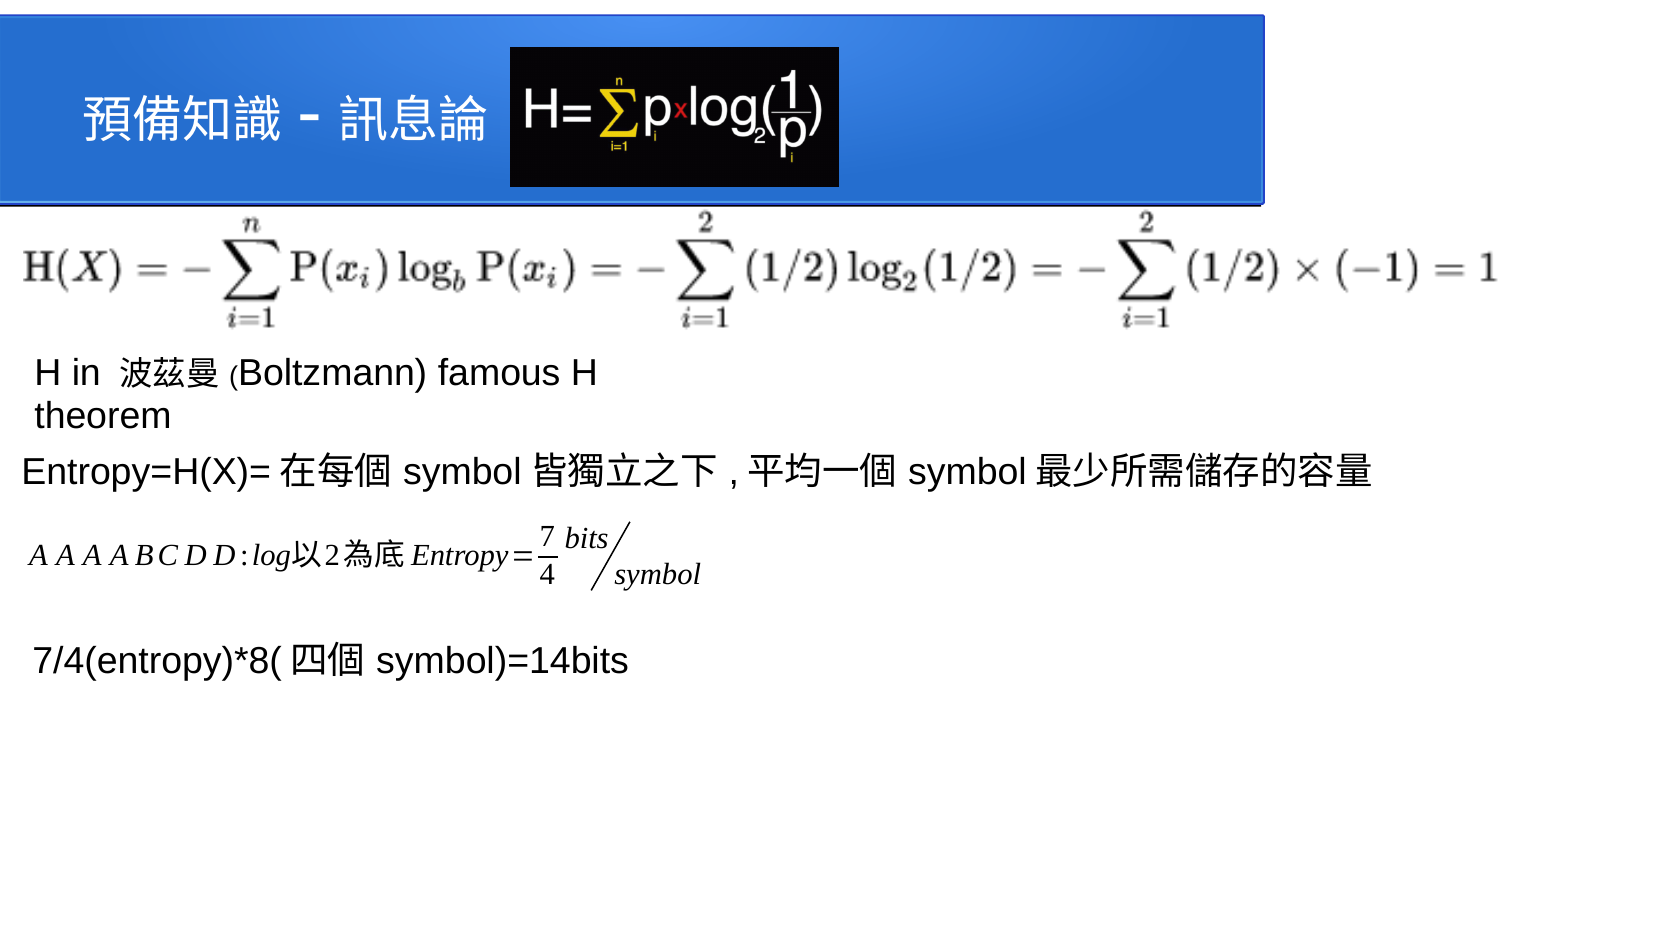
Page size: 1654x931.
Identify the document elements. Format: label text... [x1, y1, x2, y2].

text_box 7/4(entropy)*8(四個symbol)=14bits [17, 622, 643, 703]
chart [17, 519, 709, 593]
picture [510, 47, 839, 187]
text_box H in 波茲曼(Boltzmann) famous H theorem [19, 339, 649, 440]
picture [23, 201, 1501, 337]
text_box Entropy=H(X)=在每個symbol皆獨立之下,平均一個symbol最少所需儲存的容量 [6, 433, 1654, 514]
title 預備知識-訊息論 [82, 35, 1235, 189]
